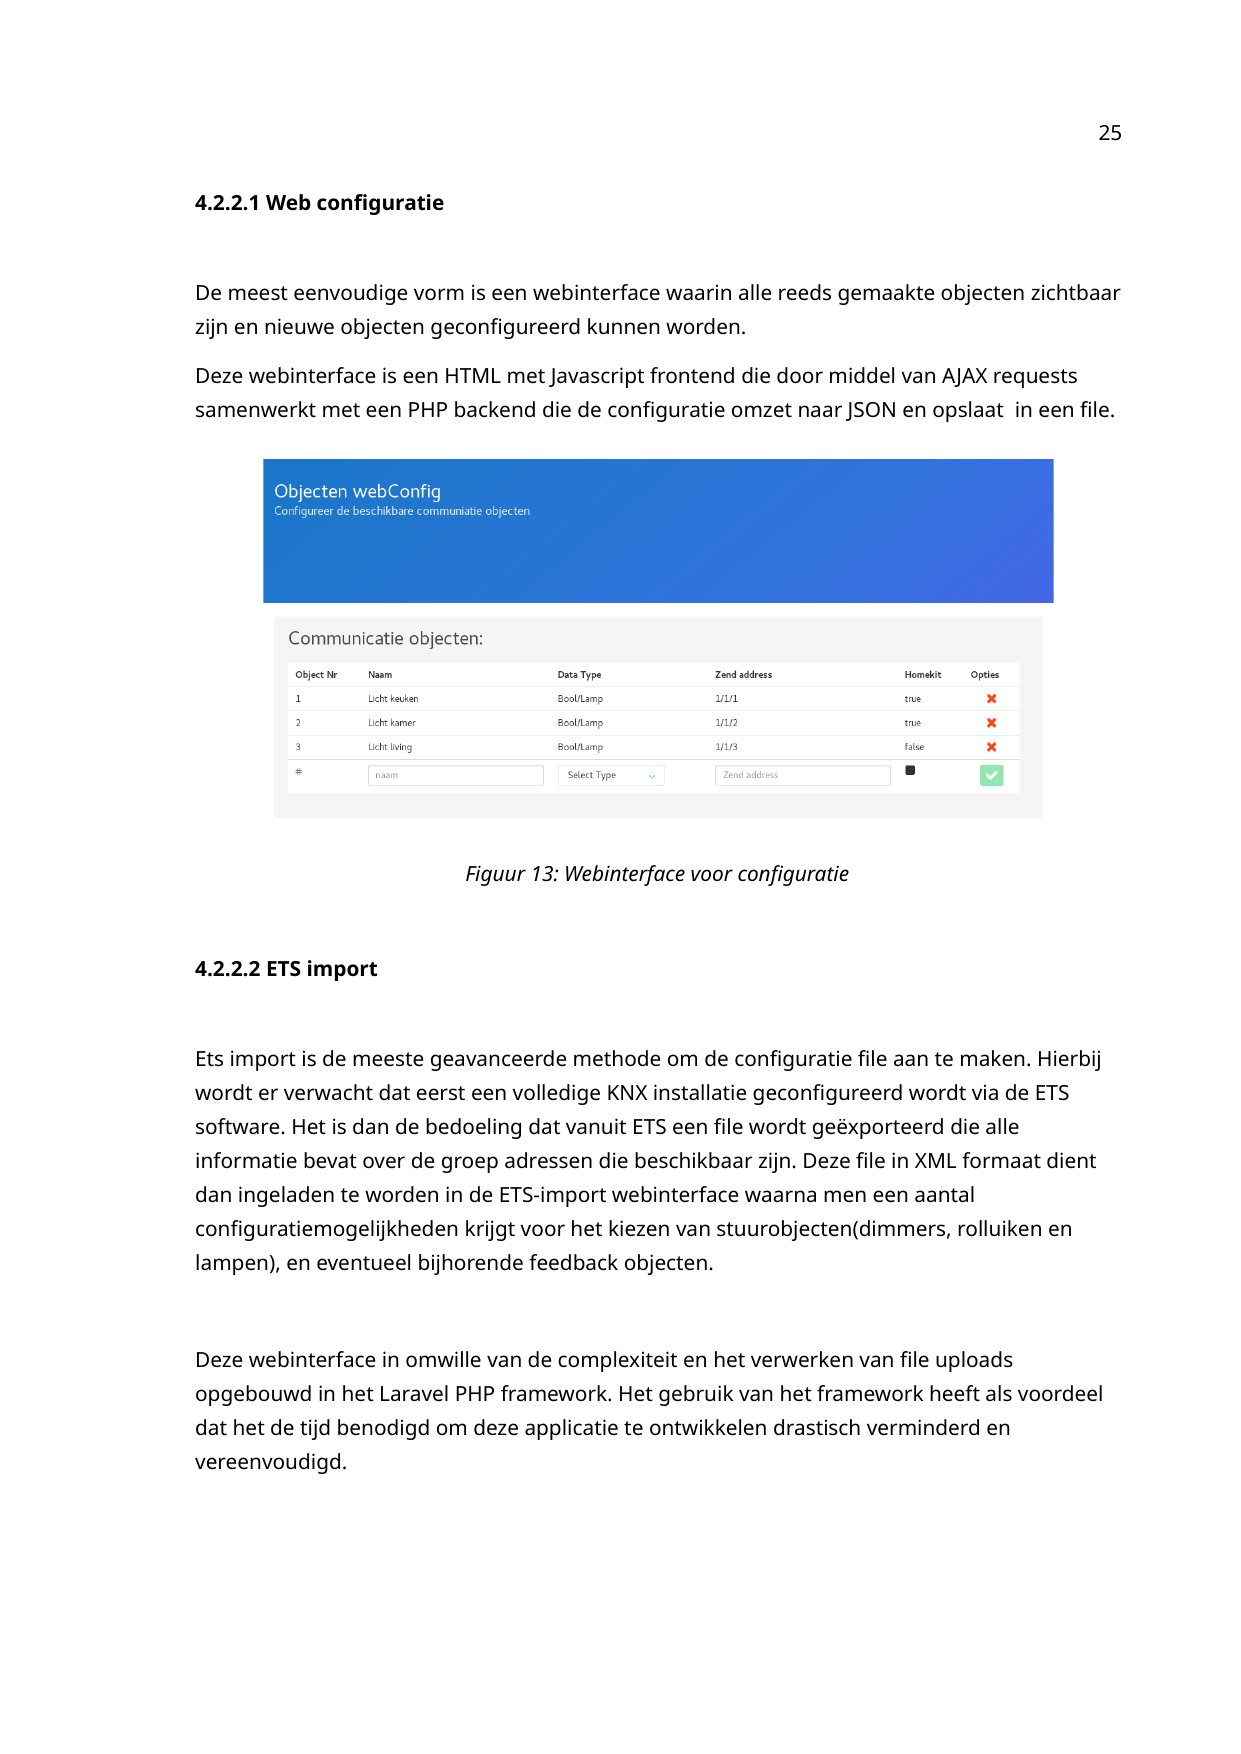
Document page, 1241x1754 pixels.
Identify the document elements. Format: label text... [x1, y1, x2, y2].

text De meest eenvoudige vorm is een webinterface waarin alle reeds gemaakte objecten zichtbaar zijn en nieuwe objecten geconfigureerd kunnen worden. [195, 278, 1122, 341]
text Ets import is de meeste geavanceerde methode om de configuratie file aan te maken. Hierbij wordt er verwacht dat eerst een volledige KNX installatie geconfigureerd wordt via de ETS software. Het is dan de bedoeling dat vanuit ETS een file wordt geëxporteerd die alle informatie bevat over de groep adressen die beschikbaar zijn. Deze file in XML formaat dient dan ingeladen te worden in de ETS-import webinterface waarna men een aantal configuratiemogelijkheden krijgt voor het kiezen van stuurobjecten(dimmers, rolluiken en lampen), en eventueel bijhorende feedback objecten. [195, 1044, 1122, 1276]
text Deze webinterface in omwille van de complexiteit en het verwerken van file uploads opgebouwd in het Laravel PHP framework. Het gebruik van het framework heeft als voordeel dat het de tijd benodigd om deze applicatie te ontwikkelen drastisch verminderd en vereenvoudigd. [195, 1345, 1122, 1476]
subtitle 4.2.2.2 ETS import [195, 954, 1122, 982]
text Deze webinterface is een HTML met Javascript frontend die door middel van AJAX requests samenwerkt met een PHP backend die de configuratie omzet naar JSON en opslaat in een file. [195, 361, 1122, 423]
subtitle 4.2.2.1 Web configuratie [195, 188, 1122, 217]
picture [263, 459, 1054, 852]
text Figuur 13: Webinterface voor configuratie [263, 852, 1054, 887]
